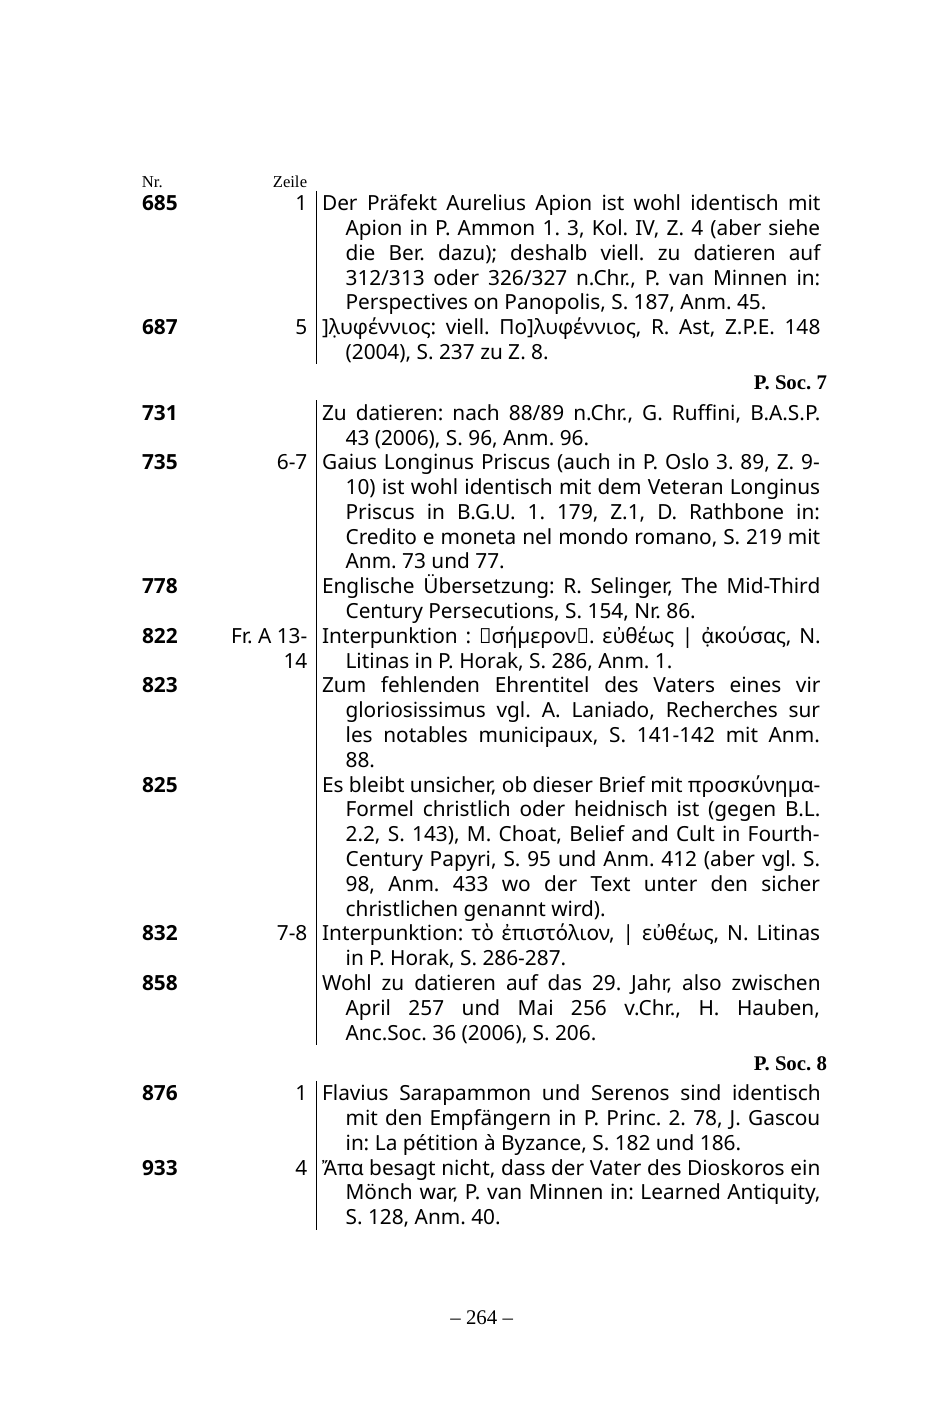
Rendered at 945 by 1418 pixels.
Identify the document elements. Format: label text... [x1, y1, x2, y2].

table_cell 685 [136, 191, 224, 315]
table_cell 858 [136, 971, 224, 1045]
table_cell 933 [136, 1155, 224, 1229]
table_cell Zum fehlenden Ehrentitel des Vaters eines vir gloriosissimus vgl. A. Laniado, Recherches sur les notables municipaux, S. 141-142 mit Anm. 88. [317, 673, 827, 772]
table_cell 735 [136, 450, 224, 574]
table_header Flavius Sarapammon und Serenos sind identisch mit den Empfängern in P. Princ. 2. 78, J. Gascou in: La pétition à Byzance, S. 182 und 186. [317, 1081, 827, 1155]
table_cell 7-8 [224, 921, 316, 971]
table_header [224, 400, 316, 450]
table_cell Es bleibt unsicher, ob dieser Brief mit προσκύνημα-Formel christlich oder heidnisch ist (gegen B.L. 2.2, S. 143), M. Choat, Belief and Cult in Fourth-Century Papyri, S. 95 und Anm. 412 (aber vgl. S. 98, Anm. 433 wo der Text unter den sicher christlichen genannt wird). [317, 772, 827, 921]
table_cell ]λ̣υφέννιος: viell. Πο]λυφέννιος, R. Ast, Z.P.E. 148 (2004), S. 237 zu Z. 8. [317, 315, 827, 364]
table_cell 5 [224, 315, 316, 364]
table_cell Englische Übersetzung: R. Selinger, The Mid-Third Century Persecutions, S. 154, Nr. 86. [317, 574, 827, 623]
table_cell 1 [224, 191, 316, 315]
subtitle P. Soc. 8 [136, 1051, 827, 1075]
table_cell 4 [224, 1155, 316, 1229]
table_cell 832 [136, 921, 224, 971]
table_cell Gaius Longinus Priscus (auch in P. Oslo 3. 89, Z. 9-10) ist wohl identisch mit dem Veteran Longinus Priscus in B.G.U. 1. 179, Z.1, D. Rathbone in: Credito e moneta nel mondo romano, S. 219 mit Anm. 73 und 77. [317, 450, 827, 574]
table_cell [224, 574, 316, 623]
table_cell Der Präfekt Aurelius Apion ist wohl identisch mit Apion in P. Ammon 1. 3, Kol. IV, Z. 4 (aber siehe die Ber. dazu); deshalb viell. zu datieren auf 312/313 oder 326/327 n.Chr., P. van Minnen in: Perspectives on Panopolis, S. 187, Anm. 45. [317, 191, 827, 315]
table_header Zu datieren: nach 88/89 n.Chr., G. Ruffini, B.A.S.P. 43 (2006), S. 96, Anm. 96. [317, 400, 827, 450]
table_header 1 [224, 1081, 316, 1155]
table_cell [224, 971, 316, 1045]
table_cell 687 [136, 315, 224, 364]
table_cell [224, 772, 316, 921]
table_cell [224, 673, 316, 772]
table_cell 778 [136, 574, 224, 623]
table_cell Ἄπα besagt nicht, dass der Vater des Dioskoros ein Mönch war, P. van Minnen in: Learned Antiquity, S. 128, Anm. 40. [317, 1155, 827, 1229]
table_cell 822 [136, 624, 224, 673]
subtitle P. Soc. 7 [136, 370, 827, 394]
table_header 731 [136, 400, 224, 450]
table_cell Wohl zu datieren auf das 29. Jahr, also zwischen April 257 und Mai 256 v.Chr., H. Hauben, Anc.Soc. 36 (2006), S. 206. [317, 971, 827, 1045]
table_cell Fr. A 13-14 [224, 624, 316, 673]
table_cell 823 [136, 673, 224, 772]
table_cell Interpunktion: τὸ ἐπιστόλιον, | εὐθέως, N. Litinas in P. Horak, S. 286-287. [317, 921, 827, 971]
table_cell 825 [136, 772, 224, 921]
table_cell 6-7 [224, 450, 316, 574]
table_header 876 [136, 1081, 224, 1155]
table_cell Interpunktion : σήμερον. εὐθέως | ἀ̣κούσας, N. Litinas in P. Horak, S. 286, Anm. 1. [317, 624, 827, 673]
